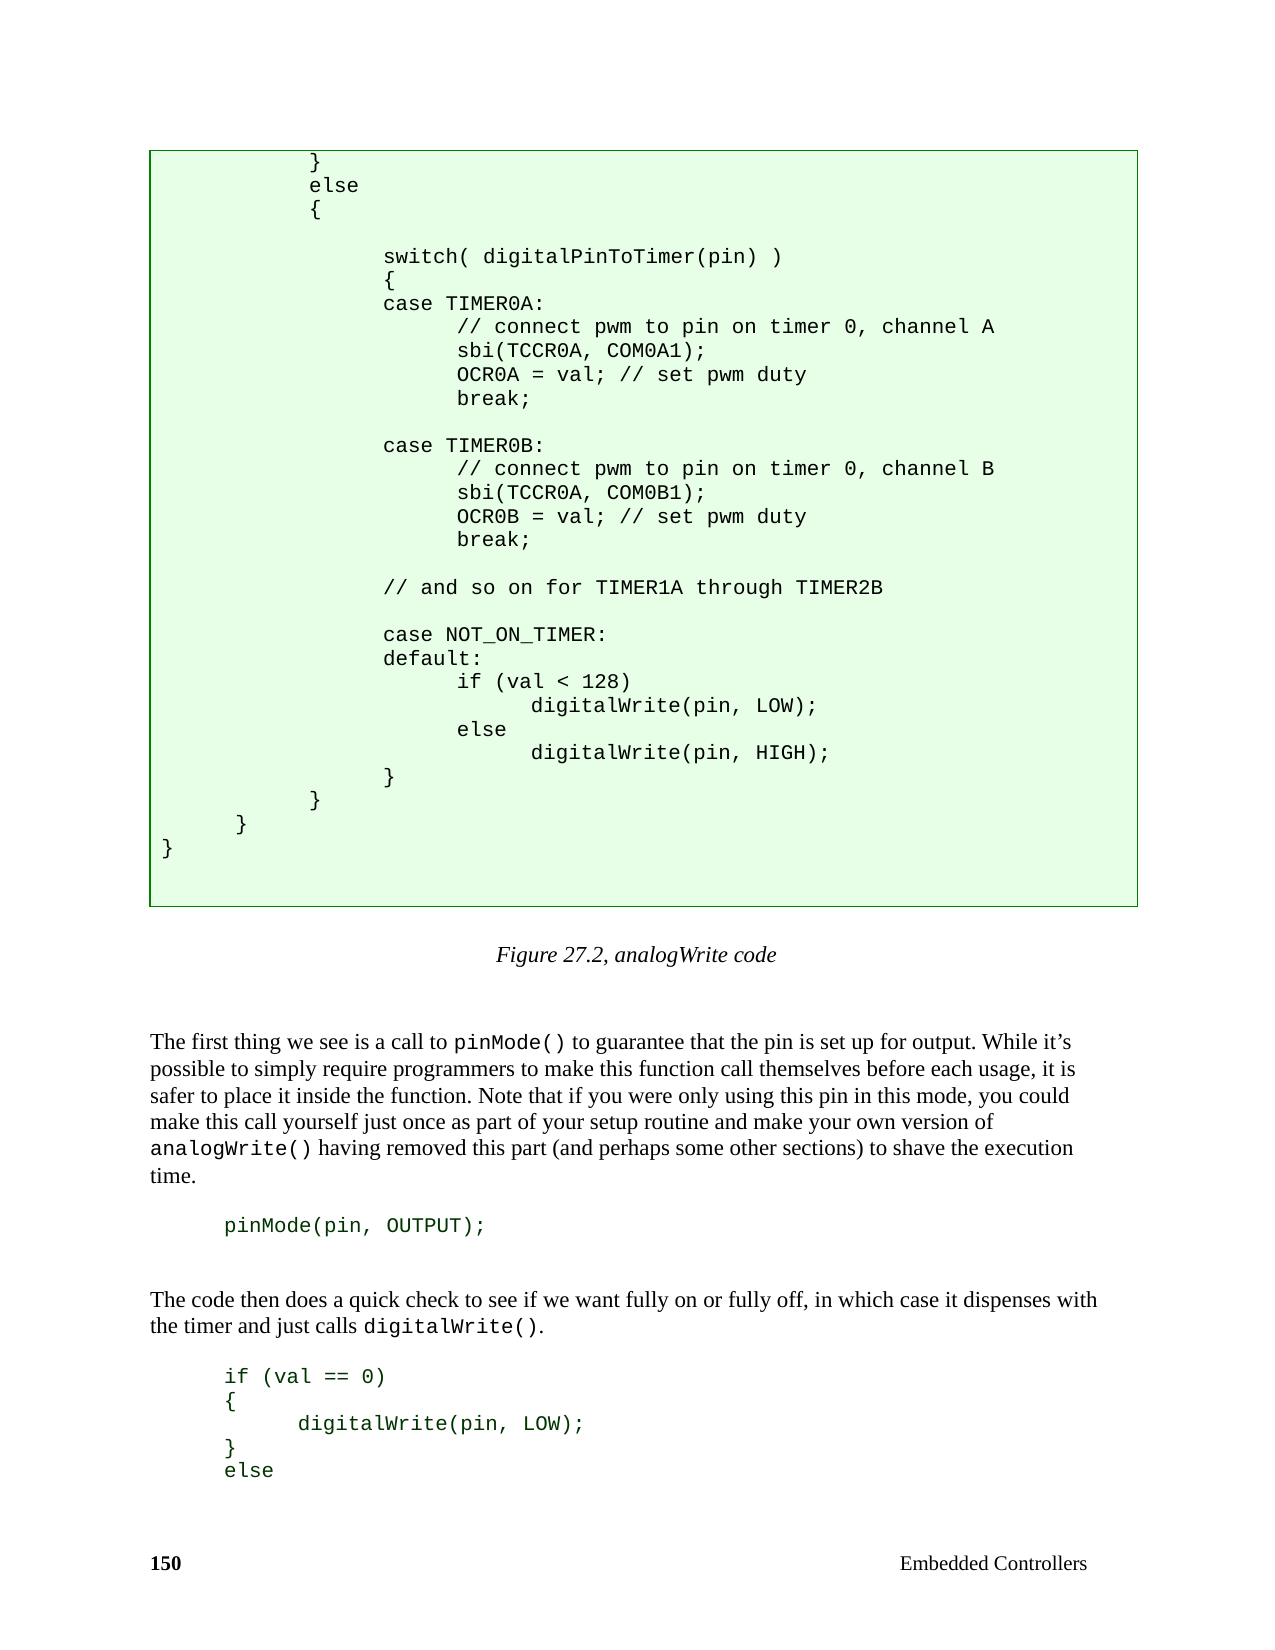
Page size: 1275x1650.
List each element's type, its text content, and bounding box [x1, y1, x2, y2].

text } [150, 1437, 1125, 1461]
text pinMode(pin, OUTPUT); [150, 1215, 1125, 1238]
text digitalWrite(pin, LOW); [150, 1413, 1125, 1437]
text The first thing we see is a call to pinMode() to guarantee that the pin is set up for output. While it’s possible to simply require programmers to make this function call themselves before each usage, it is safer to place it inside the function. Note that if you were only using this pin in this mode, you could make this call yourself just once as part of your setup routine and make your own version of analogWrite() having removed this part (and perhaps some other sections) to shave the execution time. [150, 1028, 1125, 1188]
text { [150, 1389, 1125, 1413]
text Figure 27.2, analogWrite code [150, 941, 1125, 967]
table_header } else { switch( digitalPinToTimer(pin) ) { case TIMER0A: // connect pwm to pin on timer 0, channel A sbi(TCCR0A, COM0A1); OCR0A = val; // set pwm duty break; case TIMER0B: // connect pwm to pin on timer 0, channel B sbi(TCCR0A, COM0B1); OCR0B = val; // set pwm duty break; // and so on for TIMER1A through TIMER2B case NOT_ON_TIMER: default: if (val < 128) digitalWrite(pin, LOW); else digitalWrite(pin, HIGH); } } } } [151, 151, 1137, 906]
text else [150, 1461, 1125, 1484]
text if (val == 0) [150, 1366, 1125, 1389]
text The code then does a quick check to see if we want fully on or fully off, in which case it dispenses with the timer and just calls digitalWrite(). [150, 1286, 1125, 1339]
